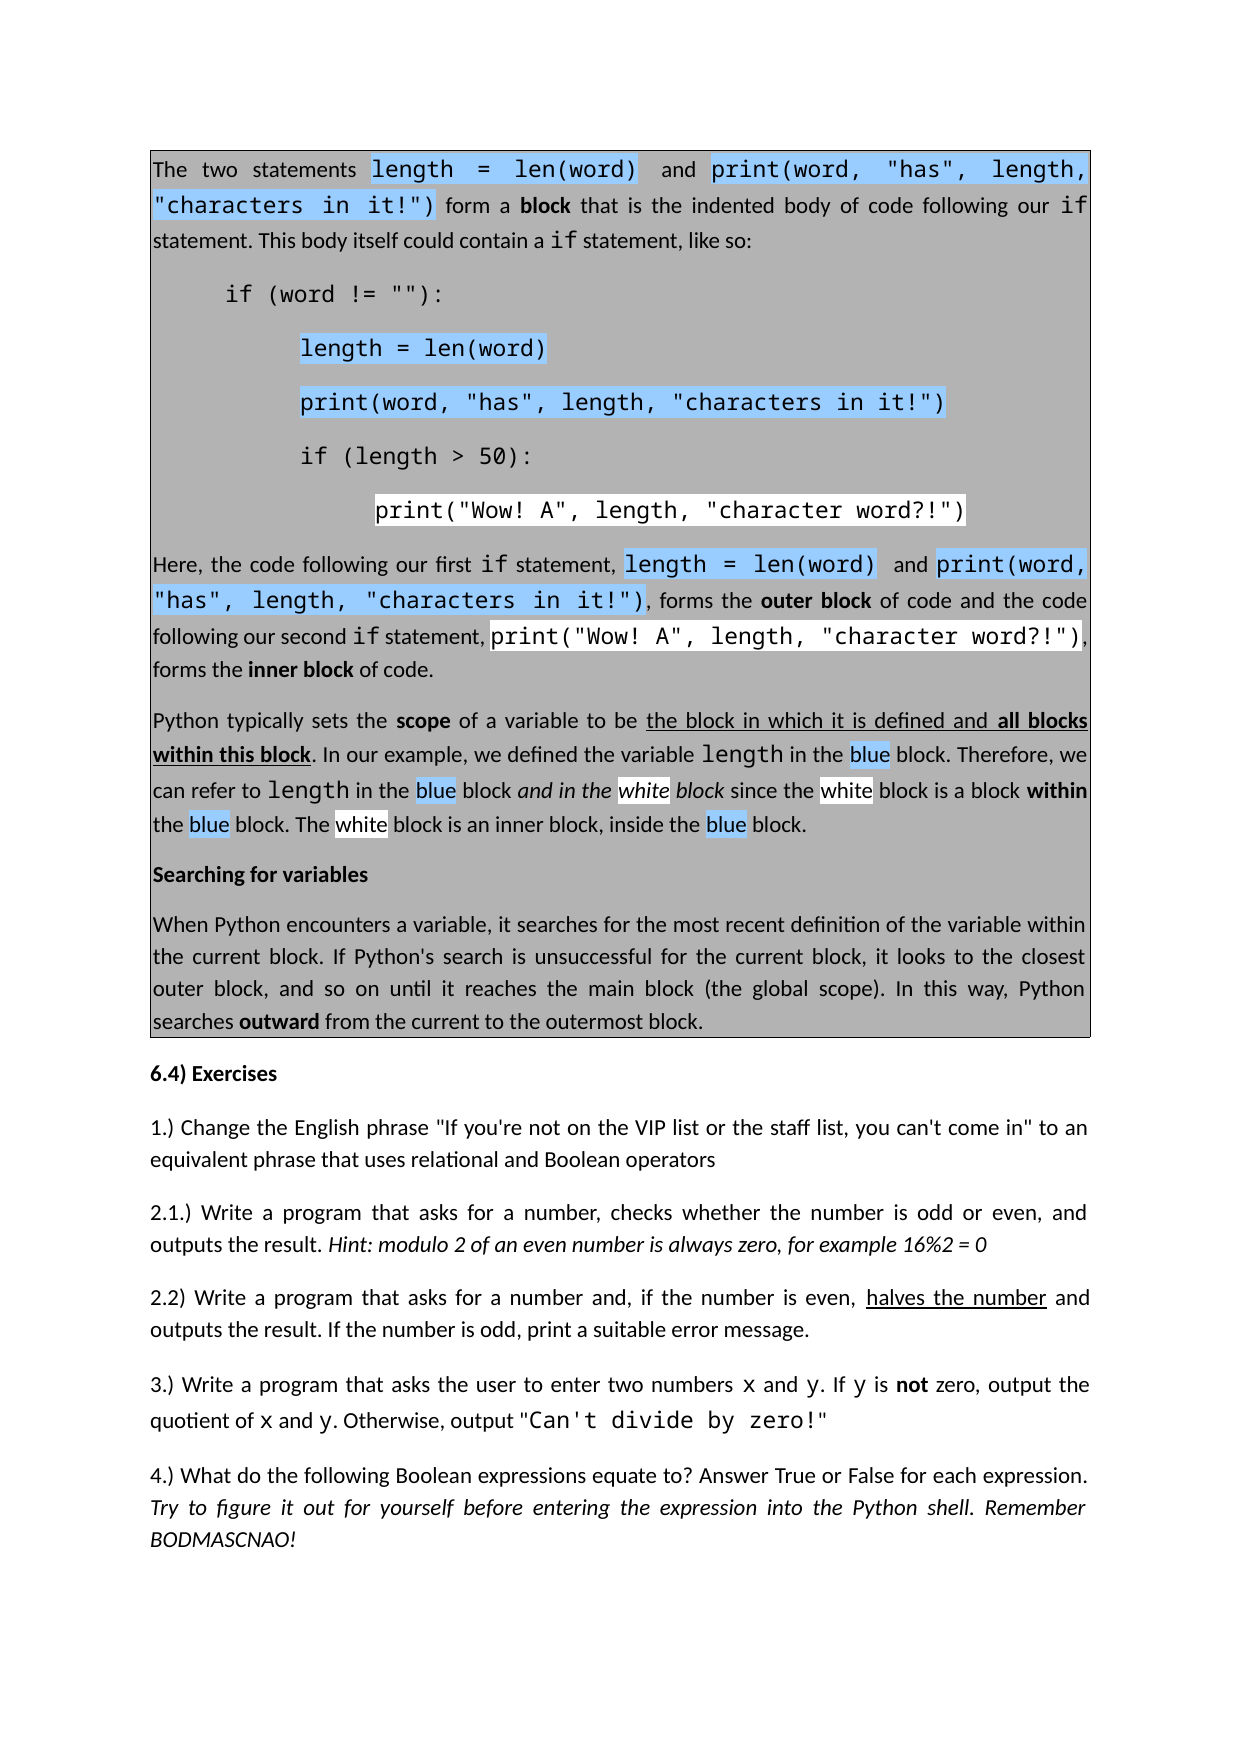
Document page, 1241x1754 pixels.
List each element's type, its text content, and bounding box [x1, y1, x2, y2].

text 1.) Change the English phrase "If you're not on the VIP list or the staff list, you can't come in" to an equivalent phrase that uses relational and Boolean operators [150, 1113, 1090, 1173]
text print(word, "has", length, "characters in it!") [151, 384, 1090, 418]
text 6.4) Exercises [150, 1059, 1090, 1088]
text 2.1.) Write a program that asks for a number, checks whether the number is odd or even, and outputs the result. Hint: modulo 2 of an even number is always zero, for example 16%2 = 0 [150, 1198, 1090, 1258]
text print("Wow! A", length, "character word?!") [151, 492, 1090, 526]
text Searching for variables [151, 857, 1090, 888]
text When Python encounters a variable, it searches for the most recent definition of the variable within the current block. If Python's search is unsuccessful for the current block, it looks to the closest outer block, and so on until it reaches the main block (the global scope). In this way, Python searches outward from the current to the outermost block. [151, 908, 1090, 1037]
text if (word != ""): [151, 276, 1090, 310]
text Python typically sets the scope of a variable to be the block in which it is defined and all blocks within this block. In our example, we defined the variable length in the blue block. Therefore, we can refer to length in the blue block and in the white block since the white block is a block within the blue block. The white block is an inner block, inside the blue block. [151, 703, 1090, 838]
text length = len(word) [151, 330, 1090, 364]
text The two statements length = len(word) and print(word, "has", length, "characters in it!") form a block that is the indented body of code following our if statement. This body itself could contain a if statement, like so: [151, 151, 1090, 256]
text Here, the code following our first if statement, length = len(word) and print(word, "has", length, "characters in it!"), forms the outer block of code and the code following our second if statement, print("Wow! A", length, "character word?!"), forms the inner block of code. [151, 546, 1090, 683]
text if (length > 50): [151, 438, 1090, 472]
text 4.) What do the following Boolean expressions equate to? Answer True or False for each expression. Try to figure it out for yourself before entering the expression into the Python shell. Remember BODMASCNAO! [150, 1461, 1090, 1553]
text 3.) Write a program that asks the user to enter two numbers x and y. If y is not zero, output the quotient of x and y. Otherwise, output "Can't divide by zero!" [150, 1368, 1090, 1435]
text 2.2) Write a program that asks for a number and, if the number is even, halves the number and outputs the result. If the number is odd, print a suitable error message. [150, 1283, 1090, 1343]
